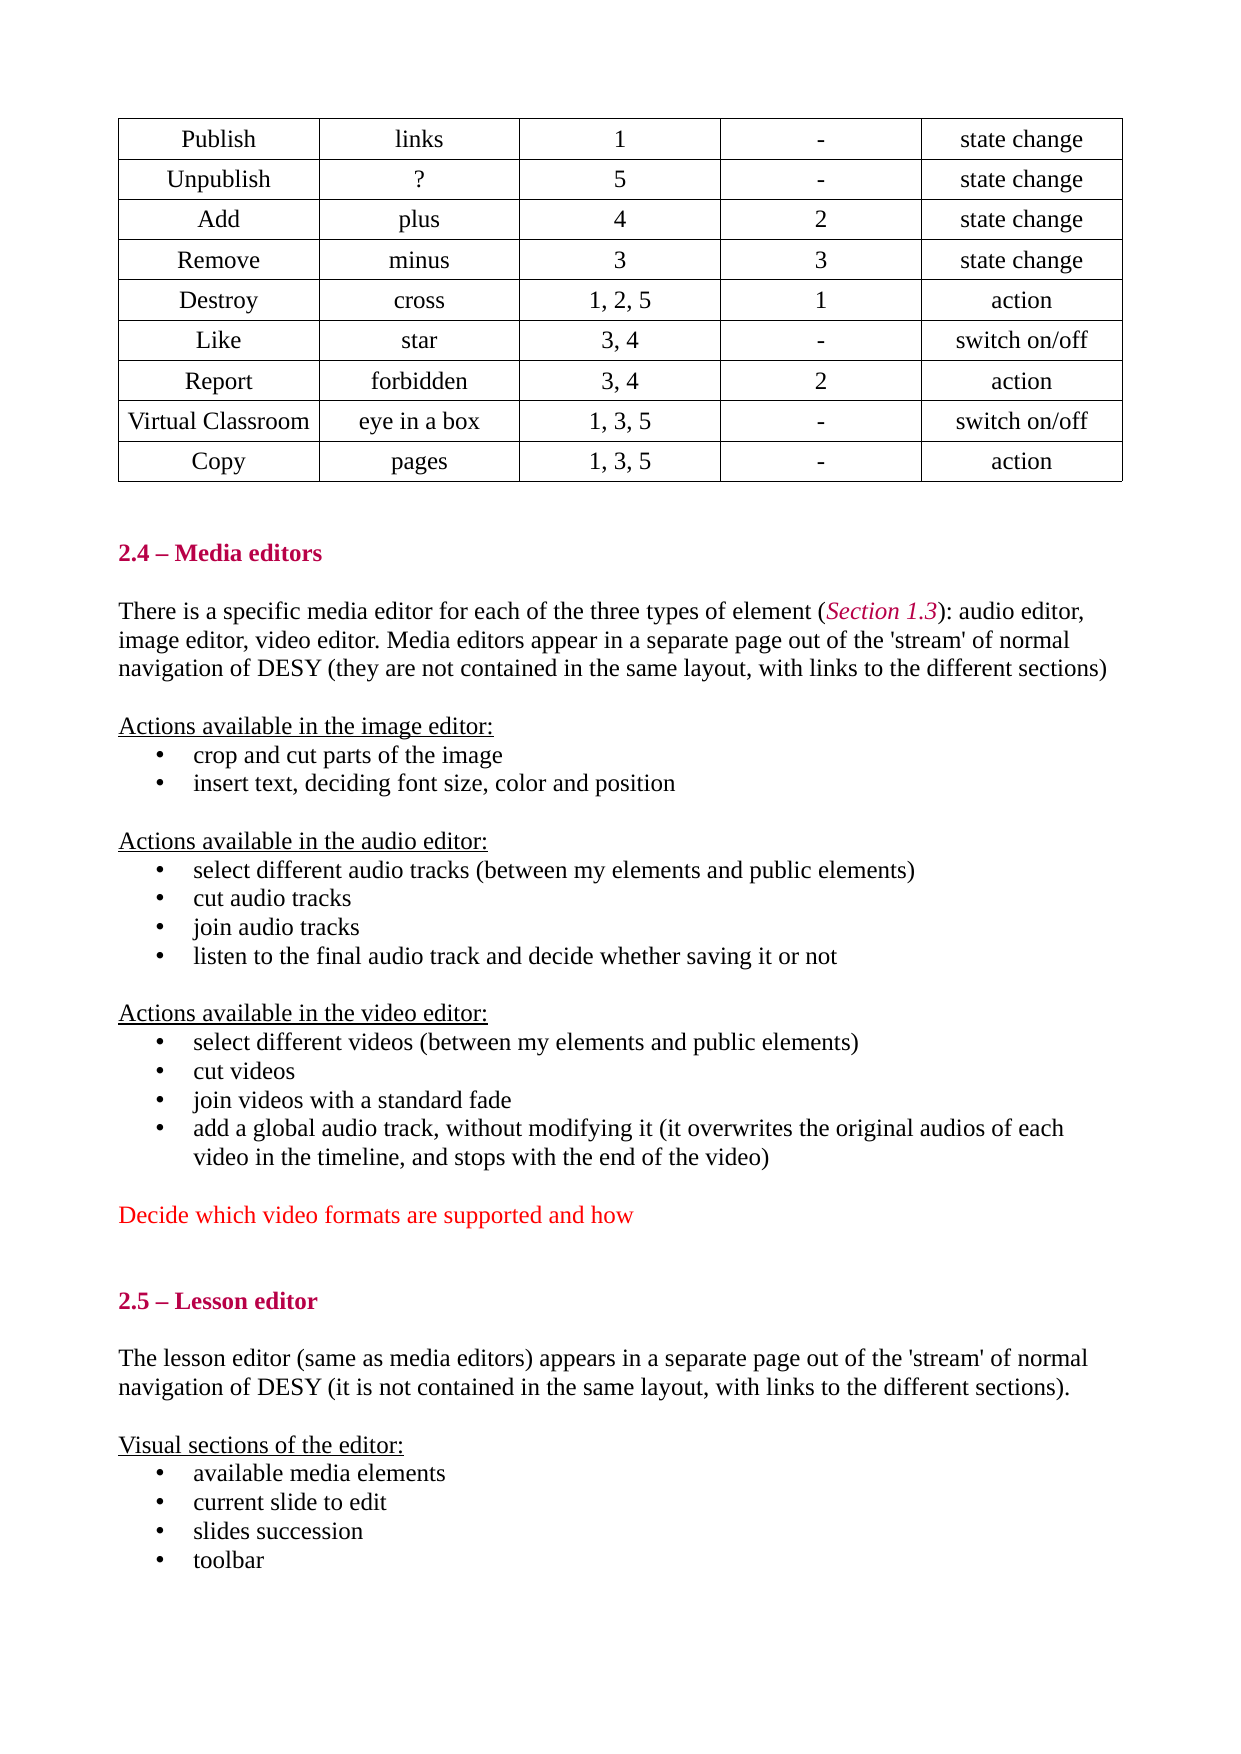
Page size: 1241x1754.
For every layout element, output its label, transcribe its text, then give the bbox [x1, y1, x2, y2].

table_cell forbidden [320, 361, 519, 400]
table_cell Publish [119, 119, 319, 158]
list insert text, deciding font size, color and position [156, 768, 1122, 797]
table_cell action [922, 280, 1122, 320]
table_cell state change [922, 240, 1122, 279]
table_cell - [721, 160, 921, 199]
table_cell star [320, 321, 519, 360]
table_cell links [320, 119, 519, 158]
list toolbar [156, 1545, 1122, 1573]
text Decide which video formats are supported and how [118, 1200, 1122, 1228]
table_cell plus [320, 200, 519, 239]
table_cell switch on/off [922, 321, 1122, 360]
text The lesson editor (same as media editors) appears in a separate page out of the 'stream' of normal navigation of DESY (it is not contained in the same layout, with links to the different sections). [118, 1343, 1122, 1401]
table_cell Add [119, 200, 319, 239]
table_cell Unpublish [119, 160, 319, 199]
table_cell Destroy [119, 280, 319, 320]
table_cell - [721, 401, 921, 441]
table_cell minus [320, 240, 519, 279]
table_cell 2 [721, 200, 921, 239]
list select different videos (between my elements and public elements) [156, 1027, 1122, 1056]
table_cell Copy [119, 442, 319, 481]
table_cell - [721, 321, 921, 360]
text 2.5 – Lesson editor [118, 1286, 1122, 1315]
table_cell Remove [119, 240, 319, 279]
table_cell state change [922, 160, 1122, 199]
text Actions available in the image editor: [118, 711, 1122, 740]
table_cell - [721, 119, 921, 158]
table_cell Like [119, 321, 319, 360]
list available media elements [156, 1458, 1122, 1487]
table_cell 3 [520, 240, 720, 279]
table_cell - [721, 442, 921, 481]
table_cell 3, 4 [520, 361, 720, 400]
table_cell action [922, 361, 1122, 400]
list cut audio tracks [156, 883, 1122, 912]
table_cell pages [320, 442, 519, 481]
table_cell ? [320, 160, 519, 199]
table_cell 5 [520, 160, 720, 199]
table_cell state change [922, 200, 1122, 239]
text Visual sections of the editor: [118, 1430, 1122, 1458]
table_cell 1 [520, 119, 720, 158]
table_cell Virtual Classroom [119, 401, 319, 441]
table_cell switch on/off [922, 401, 1122, 441]
table_cell 1 [721, 280, 921, 320]
list select different audio tracks (between my elements and public elements) [156, 855, 1122, 883]
table_cell 3 [721, 240, 921, 279]
table_cell 1, 3, 5 [520, 442, 720, 481]
table_cell eye in a box [320, 401, 519, 441]
list join videos with a standard fade [156, 1085, 1122, 1113]
text Actions available in the audio editor: [118, 826, 1122, 855]
table_cell 1, 3, 5 [520, 401, 720, 441]
table_cell state change [922, 119, 1122, 158]
list current slide to edit [156, 1487, 1122, 1516]
list listen to the final audio track and decide whether saving it or not [156, 941, 1122, 970]
list cut videos [156, 1056, 1122, 1085]
table_cell action [922, 442, 1122, 481]
table_cell Report [119, 361, 319, 400]
table_cell cross [320, 280, 519, 320]
table_cell 1, 2, 5 [520, 280, 720, 320]
list add a global audio track, without modifying it (it overwrites the original audios of each video in the timeline, and stops with the end of the video) [156, 1113, 1122, 1171]
list slides succession [156, 1516, 1122, 1545]
table_cell 3, 4 [520, 321, 720, 360]
table_cell 4 [520, 200, 720, 239]
list join audio tracks [156, 912, 1122, 941]
list crop and cut parts of the image [156, 740, 1122, 768]
text There is a specific media editor for each of the three types of element (Section 1.3): audio editor, image editor, video editor. Media editors appear in a separate page out of the 'stream' of normal navigation of DESY (they are not contained in the same layout, with links to the different sections) [118, 596, 1122, 682]
text Actions available in the video editor: [118, 998, 1122, 1027]
text 2.4 – Media editors [118, 538, 1122, 567]
table_cell 2 [721, 361, 921, 400]
